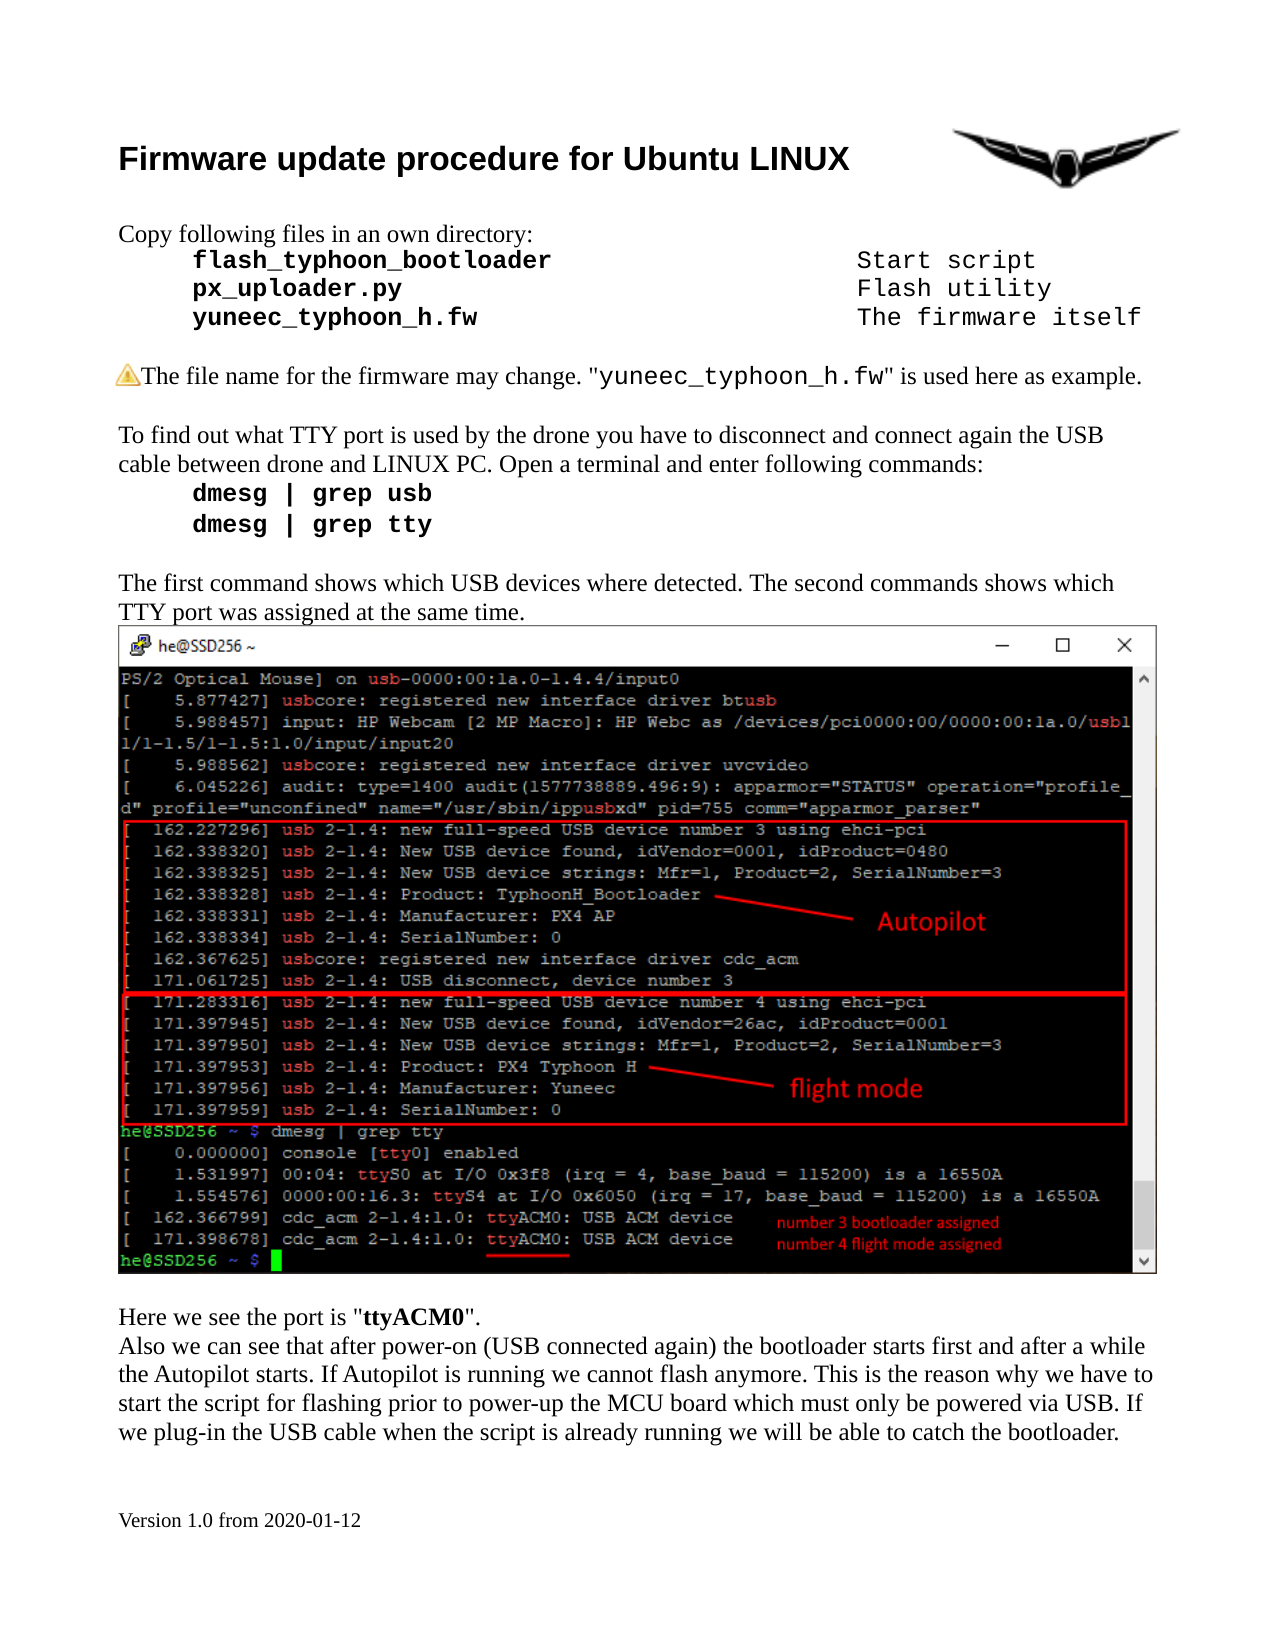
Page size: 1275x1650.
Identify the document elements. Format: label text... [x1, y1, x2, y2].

picture [118, 625, 1157, 1274]
text To find out what TTY port is used by the drone you have to disconnect and connect again the USB cable between drone and LINUX PC. Open a terminal and enter following commands: [118, 421, 1157, 478]
text Copy following files in an own directory: [118, 219, 1157, 248]
text dmesg | grep usb [118, 478, 1157, 509]
text px_uploader.py Flash utility [118, 276, 1157, 304]
text Also we can see that after power-on (USB connected again) the bootloader starts first and after a while the Autopilot starts. If Autopilot is running we cannot flash anymore. This is the reason why we have to start the script for flashing prior to power-up the MCU board which must only be powered via USB. If we plug-in the USB cable when the script is already running we will be able to catch the bootloader. [118, 1331, 1157, 1446]
text Here we see the port is "ttyACM0". [118, 1302, 1157, 1331]
picture [949, 126, 1183, 193]
text The first command shows which USB devices where detected. The second commands shows which TTY port was assigned at the same time. [118, 568, 1157, 625]
text flash_typhoon_bootloader Start script [118, 248, 1157, 276]
subtitle Firmware update procedure for Ubuntu LINUX [118, 139, 949, 178]
text yuneec_typhoon_h.fw The firmware itself [118, 304, 1157, 333]
text dmesg | grep tty [118, 509, 1157, 540]
text The file name for the firmware may change. "yuneec_typhoon_h.fw" is used here as example. [118, 361, 1157, 392]
picture [115, 362, 141, 388]
